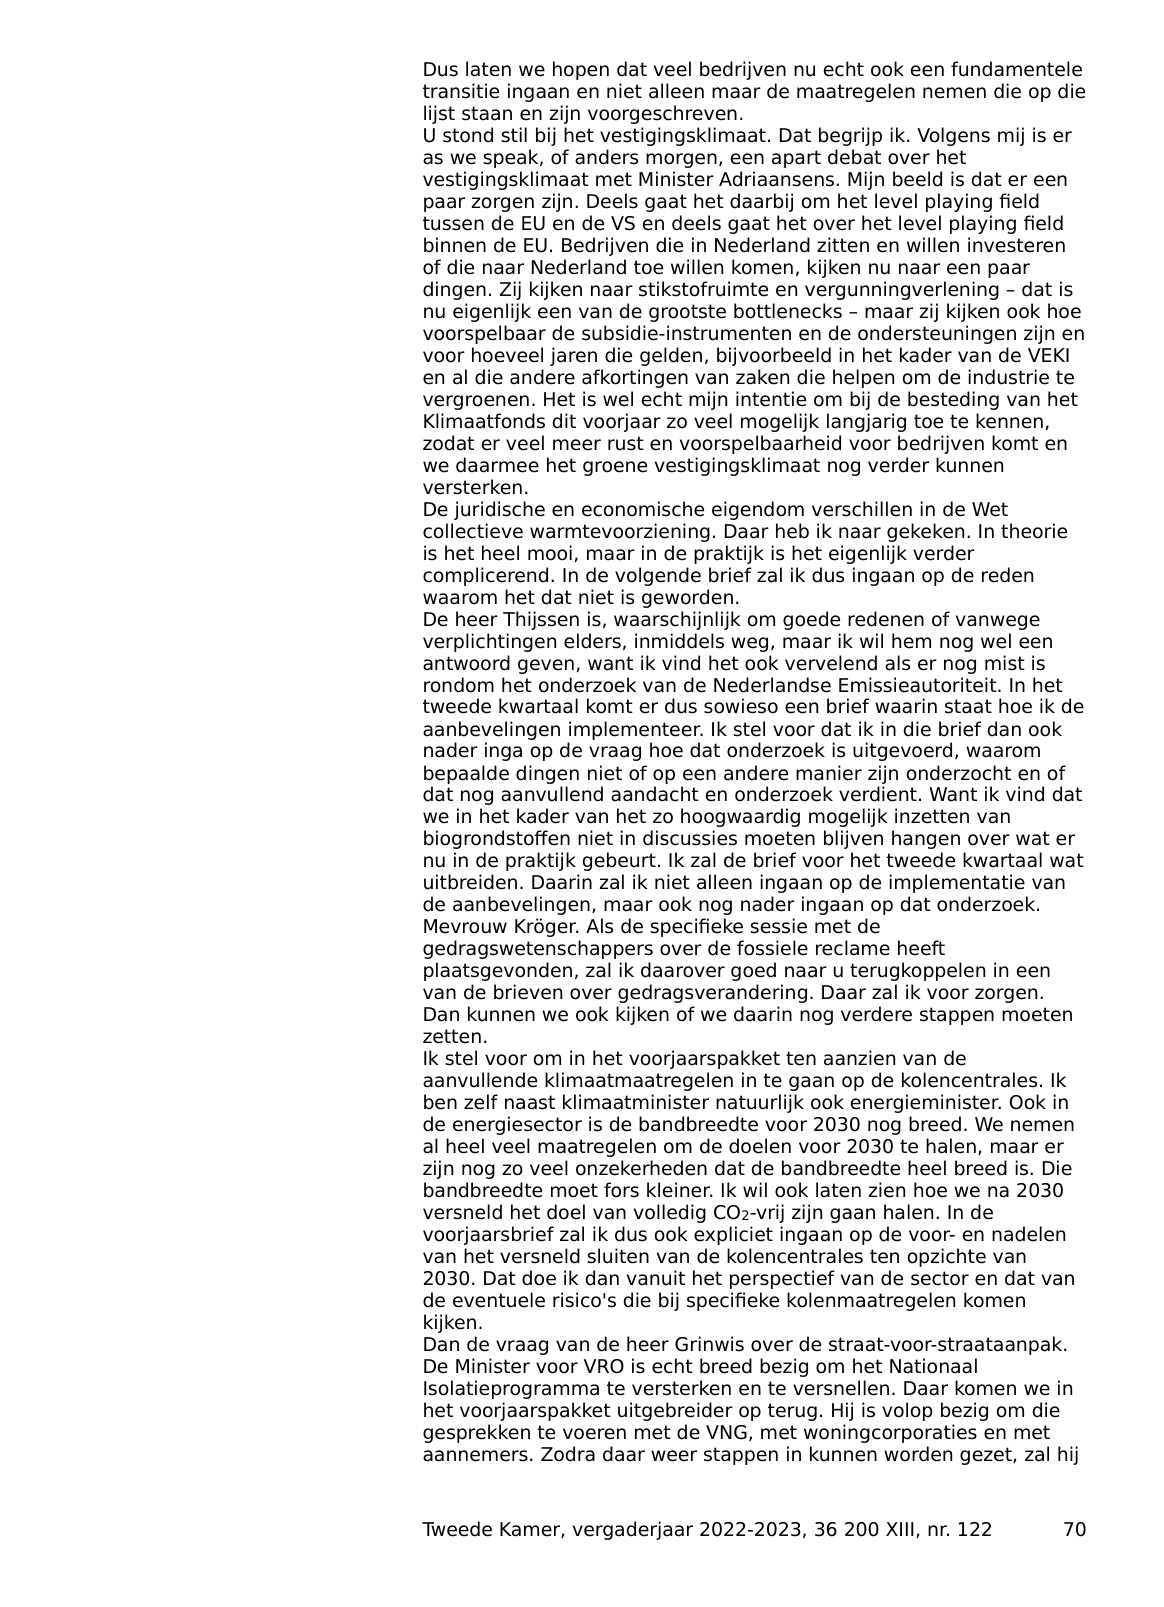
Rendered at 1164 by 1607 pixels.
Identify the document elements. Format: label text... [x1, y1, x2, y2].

text Ik stel voor om in het voorjaarspakket ten aanzien van de aanvullende klimaatmaatregelen in te gaan op de kolencentrales. Ik ben zelf naast klimaatminister natuurlijk ook energieminister. Ook in de energiesector is de bandbreedte voor 2030 nog breed. We nemen al heel veel maatregelen om de doelen voor 2030 te halen, maar er zijn nog zo veel onzekerheden dat de bandbreedte heel breed is. Die bandbreedte moet fors kleiner. Ik wil ook laten zien hoe we na 2030 versneld het doel van volledig CO2-vrij zijn gaan halen. In de voorjaarsbrief zal ik dus ook expliciet ingaan op de voor- en nadelen van het versneld sluiten van de kolencentrales ten opzichte van 2030. Dat doe ik dan vanuit het perspectief van de sector en dat van de eventuele risico's die bij specifieke kolenmaatregelen komen kijken. [422, 1048, 1087, 1334]
text Dus laten we hopen dat veel bedrijven nu echt ook een fundamentele transitie ingaan en niet alleen maar de maatregelen nemen die op die lijst staan en zijn voorgeschreven. [422, 59, 1087, 125]
text De juridische en economische eigendom verschillen in de Wet collectieve warmtevoorziening. Daar heb ik naar gekeken. In theorie is het heel mooi, maar in de praktijk is het eigenlijk verder complicerend. In de volgende brief zal ik dus ingaan op de reden waarom het dat niet is geworden. [422, 499, 1087, 608]
text U stond stil bij het vestigingsklimaat. Dat begrijp ik. Volgens mij is er as we speak, of anders morgen, een apart debat over het vestigingsklimaat met Minister Adriaansens. Mijn beeld is dat er een paar zorgen zijn. Deels gaat het daarbij om het level playing field tussen de EU en de VS en deels gaat het over het level playing field binnen de EU. Bedrijven die in Nederland zitten en willen investeren of die naar Nederland toe willen komen, kijken nu naar een paar dingen. Zij kijken naar stikstofruimte en vergunningverlening – dat is nu eigenlijk een van de grootste bottlenecks – maar zij kijken ook hoe voorspelbaar de subsidie-instrumenten en de ondersteuningen zijn en voor hoeveel jaren die gelden, bijvoorbeeld in het kader van de VEKI en al die andere afkortingen van zaken die helpen om de industrie te vergroenen. Het is wel echt mijn intentie om bij de besteding van het Klimaatfonds dit voorjaar zo veel mogelijk langjarig toe te kennen, zodat er veel meer rust en voorspelbaarheid voor bedrijven komt en we daarmee het groene vestigingsklimaat nog verder kunnen versterken. [422, 125, 1087, 499]
text Dan de vraag van de heer Grinwis over de straat-voor-straataanpak. De Minister voor VRO is echt breed bezig om het Nationaal Isolatieprogramma te versterken en te versnellen. Daar komen we in het voorjaarspakket uitgebreider op terug. Hij is volop bezig om die gesprekken te voeren met de VNG, met woningcorporaties en met aannemers. Zodra daar weer stappen in kunnen worden gezet, zal hij [422, 1334, 1087, 1466]
text De heer Thijssen is, waarschijnlijk om goede redenen of vanwege verplichtingen elders, inmiddels weg, maar ik wil hem nog wel een antwoord geven, want ik vind het ook vervelend als er nog mist is rondom het onderzoek van de Nederlandse Emissieautoriteit. In het tweede kwartaal komt er dus sowieso een brief waarin staat hoe ik de aanbevelingen implementeer. Ik stel voor dat ik in die brief dan ook nader inga op de vraag hoe dat onderzoek is uitgevoerd, waarom bepaalde dingen niet of op een andere manier zijn onderzocht en of dat nog aanvullend aandacht en onderzoek verdient. Want ik vind dat we in het kader van het zo hoogwaardig mogelijk inzetten van biogrondstoffen niet in discussies moeten blijven hangen over wat er nu in de praktijk gebeurt. Ik zal de brief voor het tweede kwartaal wat uitbreiden. Daarin zal ik niet alleen ingaan op de implementatie van de aanbevelingen, maar ook nog nader ingaan op dat onderzoek. [422, 608, 1087, 916]
text Mevrouw Kröger. Als de specifieke sessie met de gedragswetenschappers over de fossiele reclame heeft plaatsgevonden, zal ik daarover goed naar u terugkoppelen in een van de brieven over gedragsverandering. Daar zal ik voor zorgen. Dan kunnen we ook kijken of we daarin nog verdere stappen moeten zetten. [422, 916, 1087, 1048]
